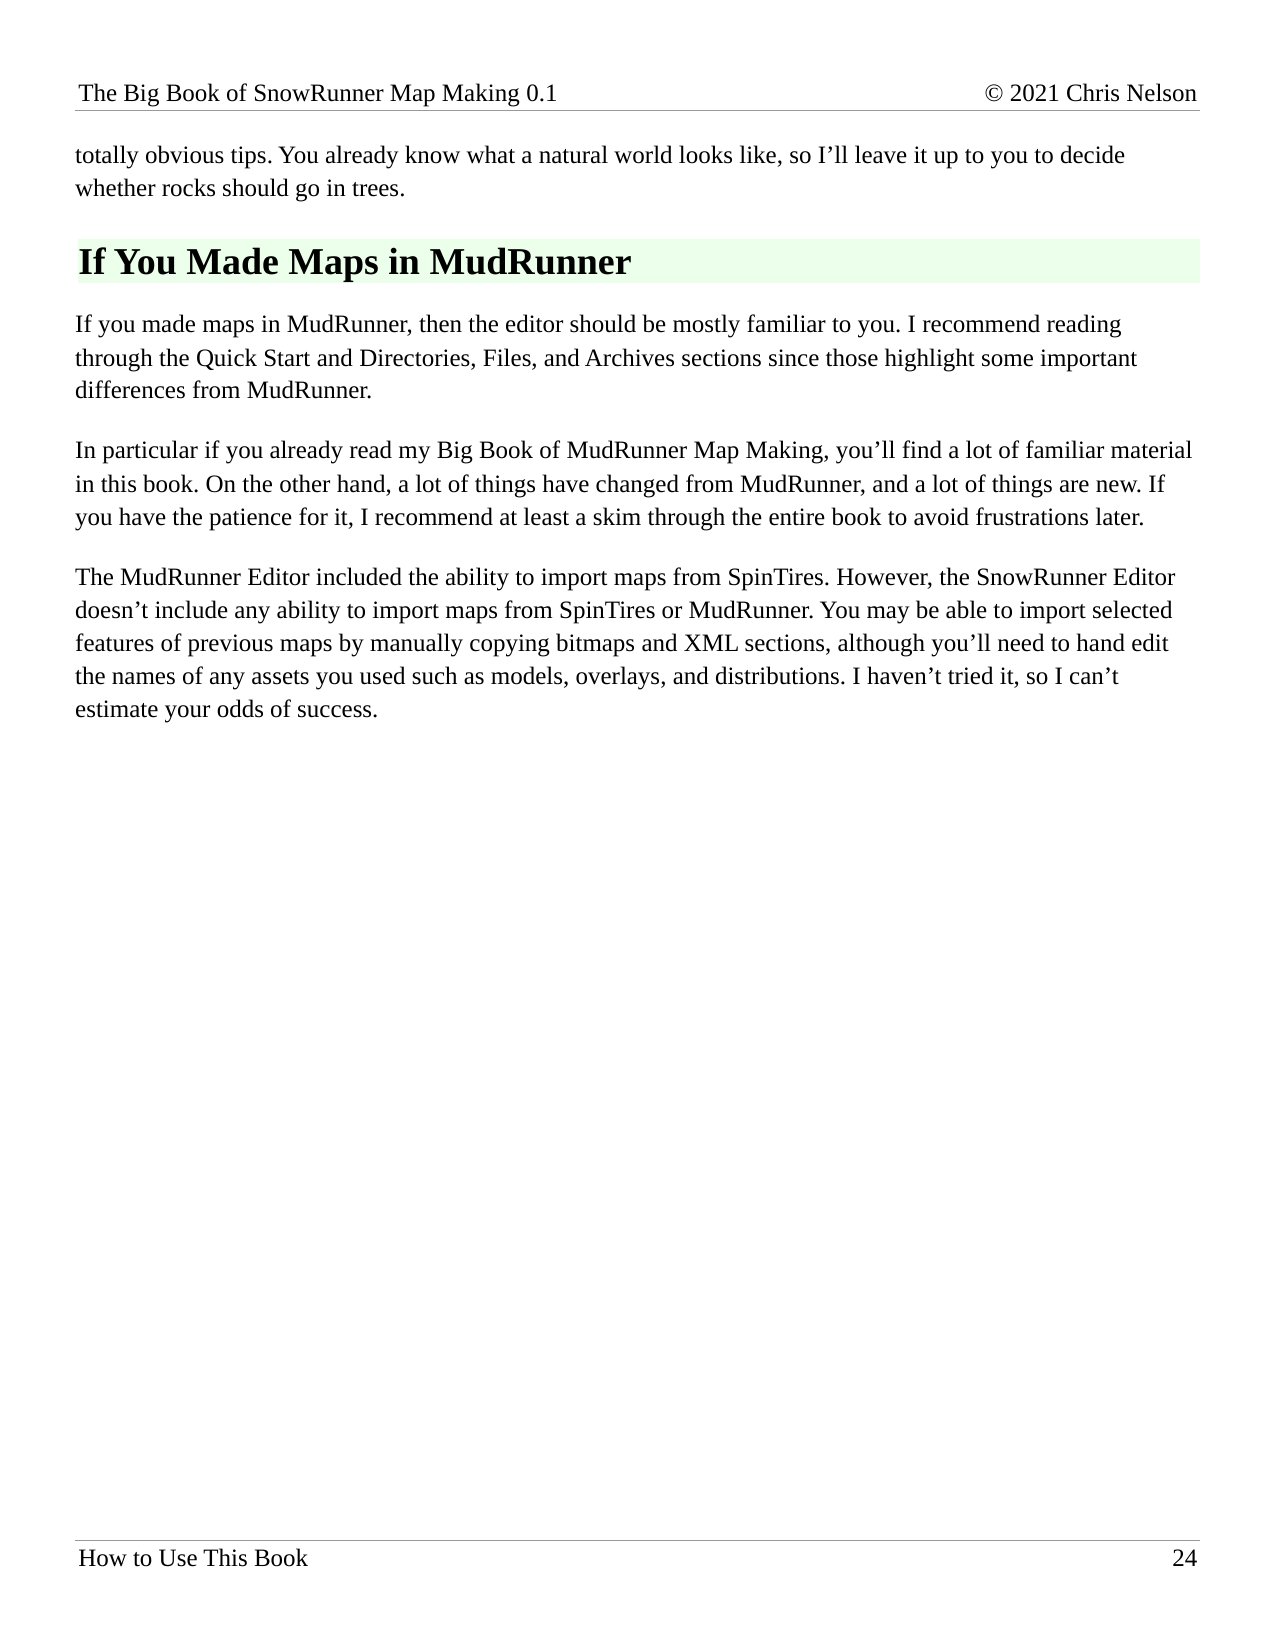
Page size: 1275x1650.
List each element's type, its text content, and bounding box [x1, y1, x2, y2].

text If you made maps in MudRunner, then the editor should be mostly familiar to you. I recommend reading through the Quick Start and Directories, Files, and Archives sections since those highlight some important differences from MudRunner. [75, 309, 1200, 404]
text The MudRunner Editor included the ability to import maps from SpinTires. However, the SnowRunner Editor doesn’t include any ability to import maps from SpinTires or MudRunner. You may be able to import selected features of previous maps by manually copying bitmaps and XML sections, although you’ll need to hand edit the names of any assets you used such as models, overlays, and distributions. I haven’t tried it, so I can’t estimate your odds of success. [75, 562, 1200, 722]
text totally obvious tips. You already know what a natural world looks like, so I’ll leave it up to you to decide whether rocks should go in trees. [75, 140, 1200, 202]
text In particular if you already read my Big Book of MudRunner Map Making, you’ll find a lot of familiar material in this book. On the other hand, a lot of things have changed from MudRunner, and a lot of things are new. If you have the patience for it, I recommend at least a skim through the entire book to avoid frustrations later. [75, 436, 1200, 530]
subtitle If You Made Maps in MudRunner [78, 239, 1200, 283]
